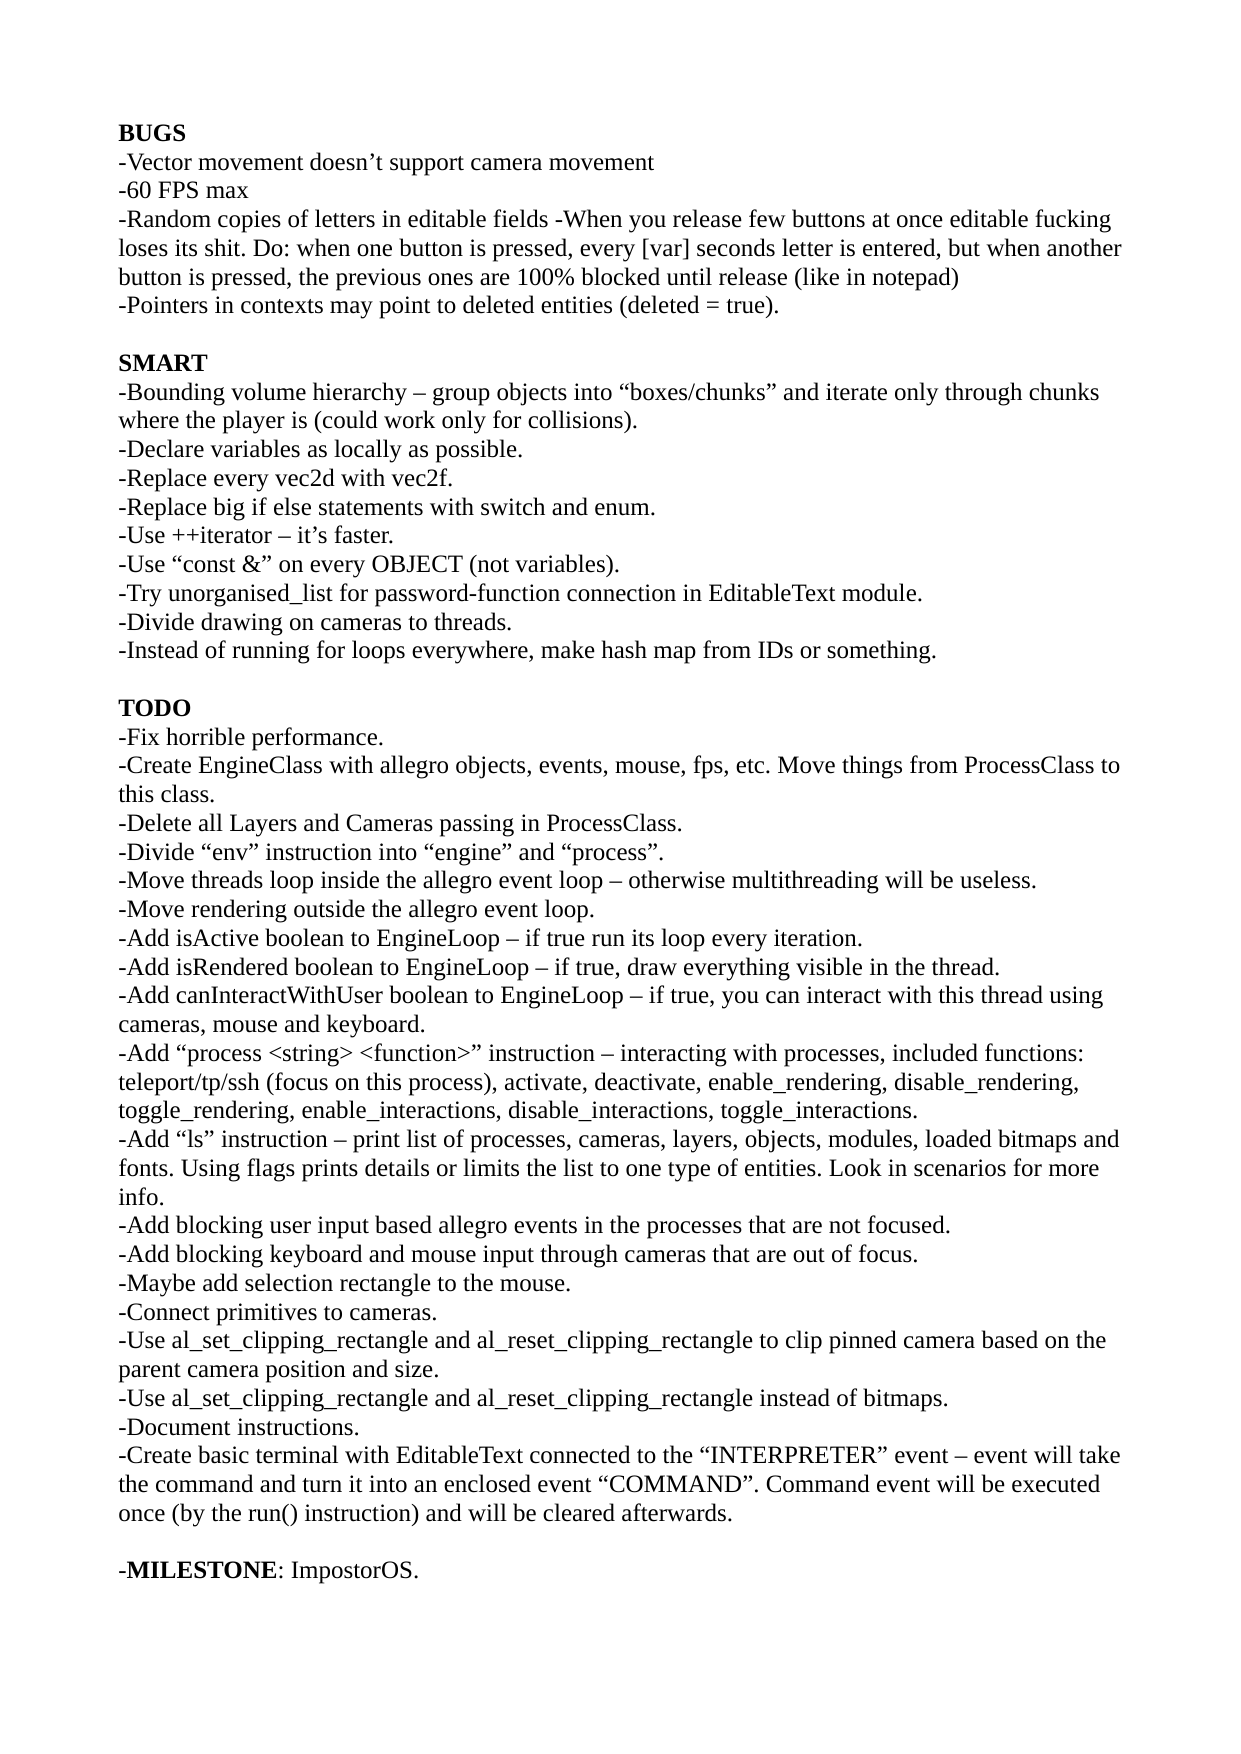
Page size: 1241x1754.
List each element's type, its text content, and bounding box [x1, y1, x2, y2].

text -Document instructions. [118, 1412, 1122, 1441]
text -Try unorganised_list for password-function connection in EditableText module. [118, 578, 1122, 607]
text TODO [118, 693, 1122, 722]
text -Divide “env” instruction into “engine” and “process”. [118, 837, 1122, 866]
text -Create basic terminal with EditableText connected to the “INTERPRETER” event – event will take the command and turn it into an enclosed event “COMMAND”. Command event will be executed once (by the run() instruction) and will be cleared afterwards. [118, 1441, 1122, 1527]
text -Random copies of letters in editable fields -When you release few buttons at once editable fucking loses its shit. Do: when one button is pressed, every [var] seconds letter is entered, but when another button is pressed, the previous ones are 100% blocked until release (like in notepad) [118, 204, 1122, 291]
text -Pointers in contexts may point to deleted entities (deleted = true). [118, 291, 1122, 319]
text -Vector movement doesn’t support camera movement [118, 147, 1122, 176]
text -Add isActive boolean to EngineLoop – if true run its loop every iteration. [118, 923, 1122, 952]
text -Fix horrible performance. [118, 722, 1122, 751]
text -60 FPS max [118, 176, 1122, 204]
text -Maybe add selection rectangle to the mouse. [118, 1268, 1122, 1297]
text -Add isRendered boolean to EngineLoop – if true, draw everything visible in the thread. [118, 952, 1122, 981]
text -Divide drawing on cameras to threads. [118, 607, 1122, 636]
text -Add canInteractWithUser boolean to EngineLoop – if true, you can interact with this thread using cameras, mouse and keyboard. [118, 981, 1122, 1038]
text -Add “ls” instruction – print list of processes, cameras, layers, objects, modules, loaded bitmaps and fonts. Using flags prints details or limits the list to one type of entities. Look in scenarios for more info. [118, 1124, 1122, 1211]
text -Declare variables as locally as possible. [118, 434, 1122, 463]
text -Replace every vec2d with vec2f. [118, 463, 1122, 492]
text -Delete all Layers and Cameras passing in ProcessClass. [118, 808, 1122, 837]
text -Move threads loop inside the allegro event loop – otherwise multithreading will be useless. [118, 866, 1122, 894]
text -Add blocking keyboard and mouse input through cameras that are out of focus. [118, 1239, 1122, 1268]
text -Connect primitives to cameras. [118, 1297, 1122, 1326]
text -Replace big if else statements with switch and enum. [118, 492, 1122, 521]
text -Add blocking user input based allegro events in the processes that are not focused. [118, 1211, 1122, 1239]
text -Create EngineClass with allegro objects, events, mouse, fps, etc. Move things from ProcessClass to this class. [118, 751, 1122, 808]
text -Use al_set_clipping_rectangle and al_reset_clipping_rectangle instead of bitmaps. [118, 1383, 1122, 1412]
text SMART [118, 348, 1122, 377]
text -Move rendering outside the allegro event loop. [118, 894, 1122, 923]
text -Use al_set_clipping_rectangle and al_reset_clipping_rectangle to clip pinned camera based on the parent camera position and size. [118, 1326, 1122, 1383]
text -Use “const &” on every OBJECT (not variables). [118, 549, 1122, 578]
text BUGS [118, 118, 1122, 147]
text -Use ++iterator – it’s faster. [118, 521, 1122, 549]
text -Add “process <string> <function>” instruction – interacting with processes, included functions: teleport/tp/ssh (focus on this process), activate, deactivate, enable_rendering, disable_rendering, toggle_rendering, enable_interactions, disable_interactions, toggle_interactions. [118, 1038, 1122, 1124]
text -Bounding volume hierarchy – group objects into “boxes/chunks” and iterate only through chunks where the player is (could work only for collisions). [118, 377, 1122, 434]
text -MILESTONE: ImpostorOS. [118, 1556, 1122, 1584]
text -Instead of running for loops everywhere, make hash map from IDs or something. [118, 636, 1122, 664]
